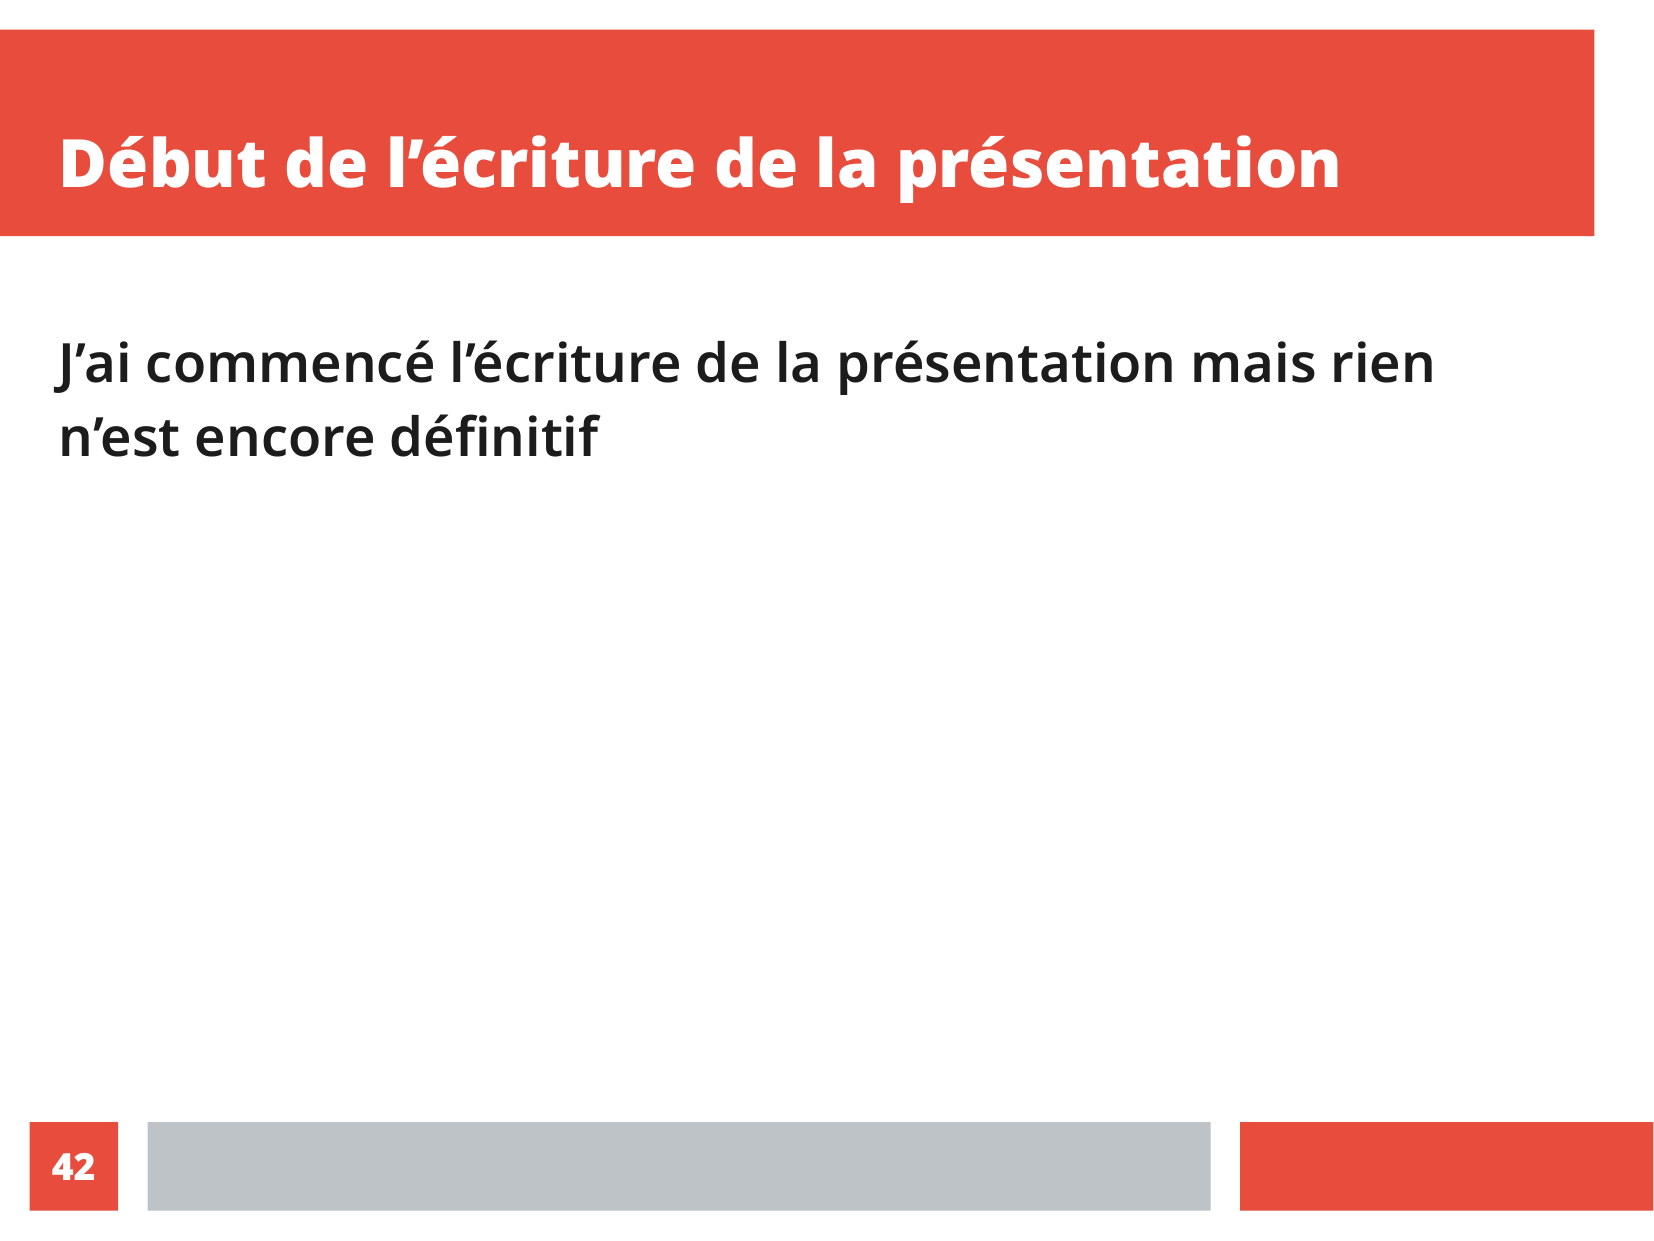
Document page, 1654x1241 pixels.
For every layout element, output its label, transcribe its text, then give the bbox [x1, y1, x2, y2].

list J’ai commencé l’écriture de la présentation mais rien n’est encore définitif [59, 324, 1565, 1093]
title Début de l’écriture de la présentation [59, 59, 1595, 207]
